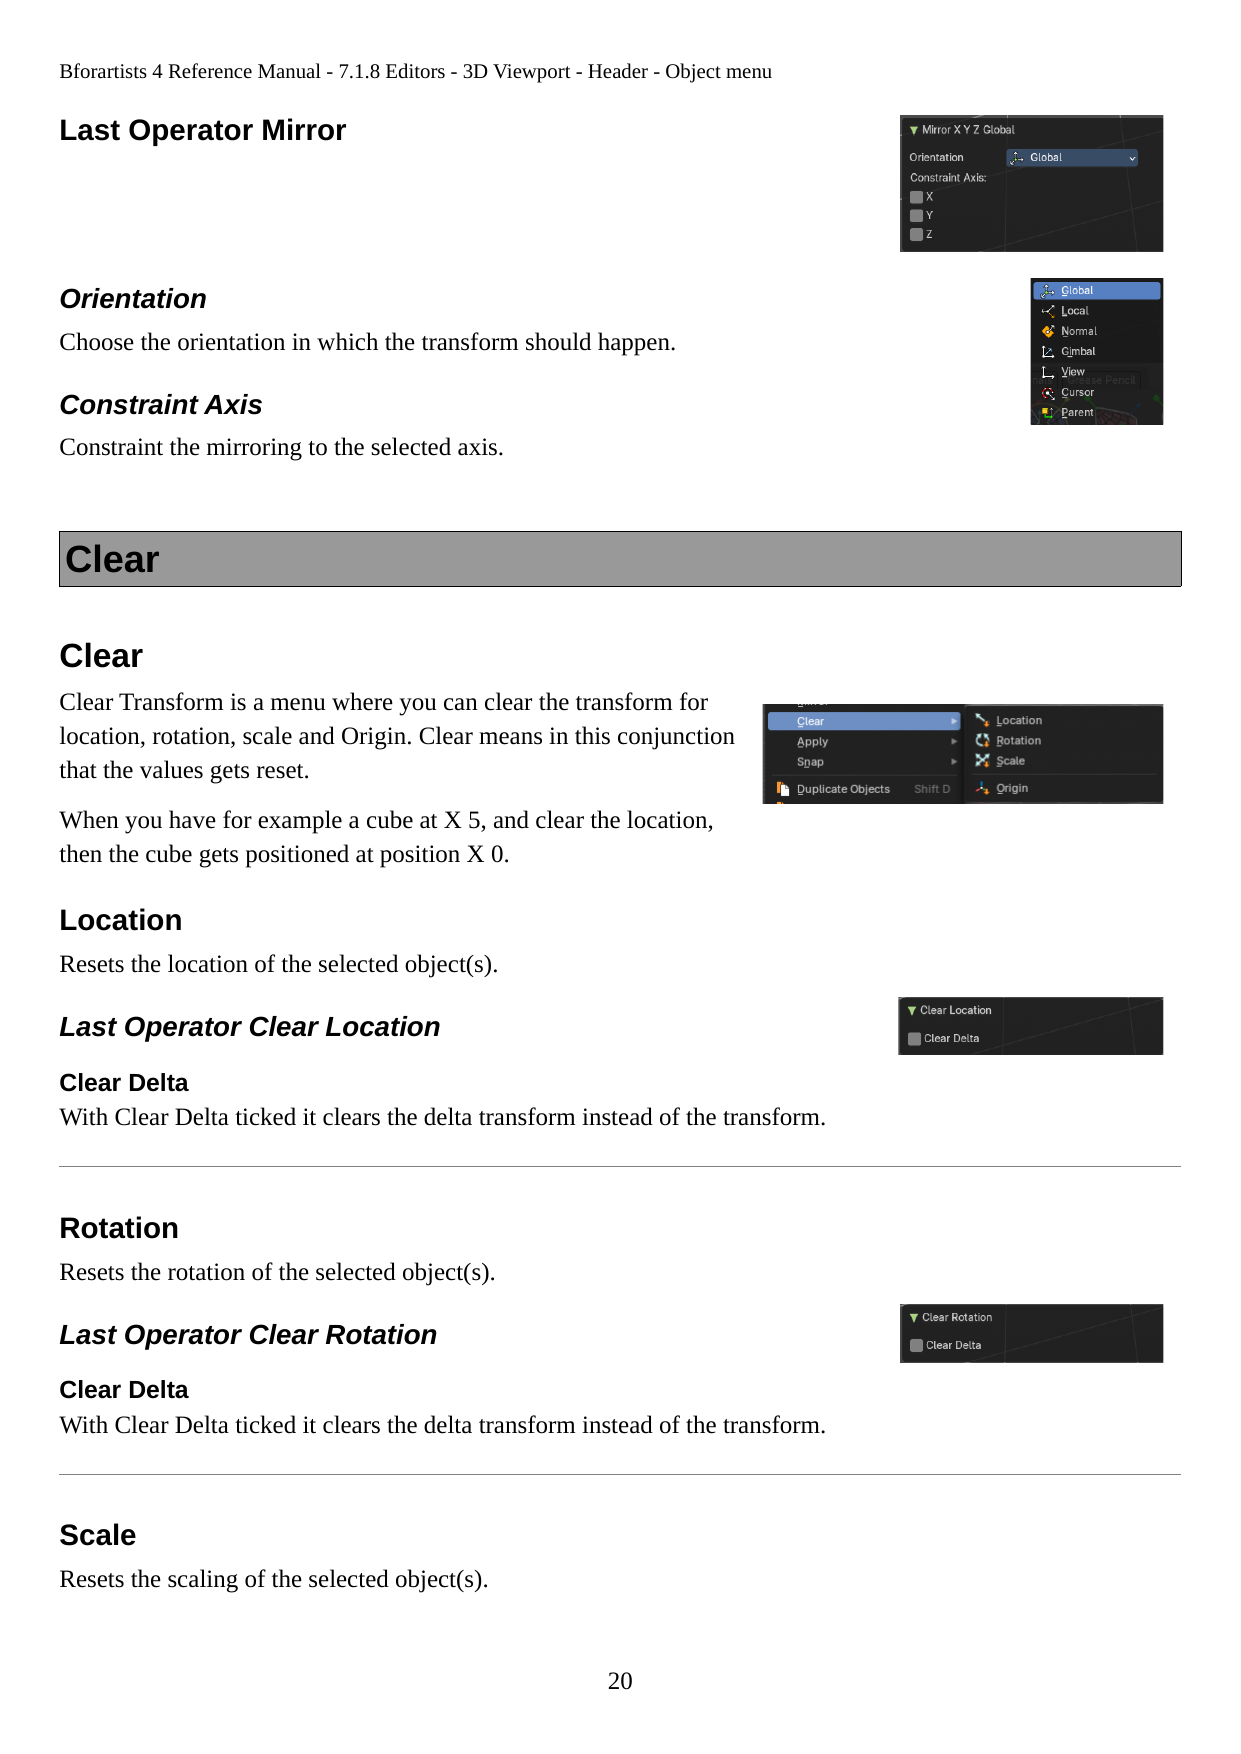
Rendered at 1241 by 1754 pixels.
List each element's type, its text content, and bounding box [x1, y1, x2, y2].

subtitle Last Operator Clear Rotation [59, 1318, 900, 1350]
subtitle Scale [59, 1518, 1181, 1552]
subtitle Clear Delta [59, 1068, 1181, 1096]
subtitle Constraint Axis [59, 388, 1030, 420]
subtitle Rotation [59, 1210, 1181, 1244]
text Resets the rotation of the selected object(s). [59, 1257, 1181, 1286]
subtitle Clear [59, 636, 1181, 674]
text Resets the scaling of the selected object(s). [59, 1564, 1181, 1593]
subtitle [1164, 388, 1181, 420]
subtitle Last Operator Clear Location [59, 1011, 898, 1043]
picture [900, 1304, 1164, 1363]
text With Clear Delta ticked it clears the delta transform instead of the transform. [59, 1102, 1181, 1131]
table_header Clear [60, 532, 1181, 586]
subtitle [1164, 282, 1181, 314]
text Constraint the mirroring to the selected axis. [59, 432, 1181, 461]
subtitle Clear Delta [59, 1375, 1181, 1404]
text With Clear Delta ticked it clears the delta transform instead of the transform. [59, 1410, 1181, 1439]
subtitle Orientation [59, 282, 1030, 314]
picture [762, 704, 1164, 804]
text Choose the orientation in which the transform should happen. [59, 327, 1030, 355]
text Clear Transform is a menu where you can clear the transform for location, rotation, scale and Origin. Clear means in this conjunction that the values gets reset. [59, 687, 1181, 784]
picture [898, 997, 1164, 1055]
text Resets the location of the selected object(s). [59, 949, 1181, 978]
text When you have for example a cube at X 5, and clear the location, then the cube gets positioned at position X 0. [59, 805, 1181, 868]
subtitle Location [59, 903, 1181, 937]
picture [1030, 278, 1164, 425]
picture [900, 115, 1164, 252]
subtitle Last Operator Mirror [59, 113, 1181, 147]
